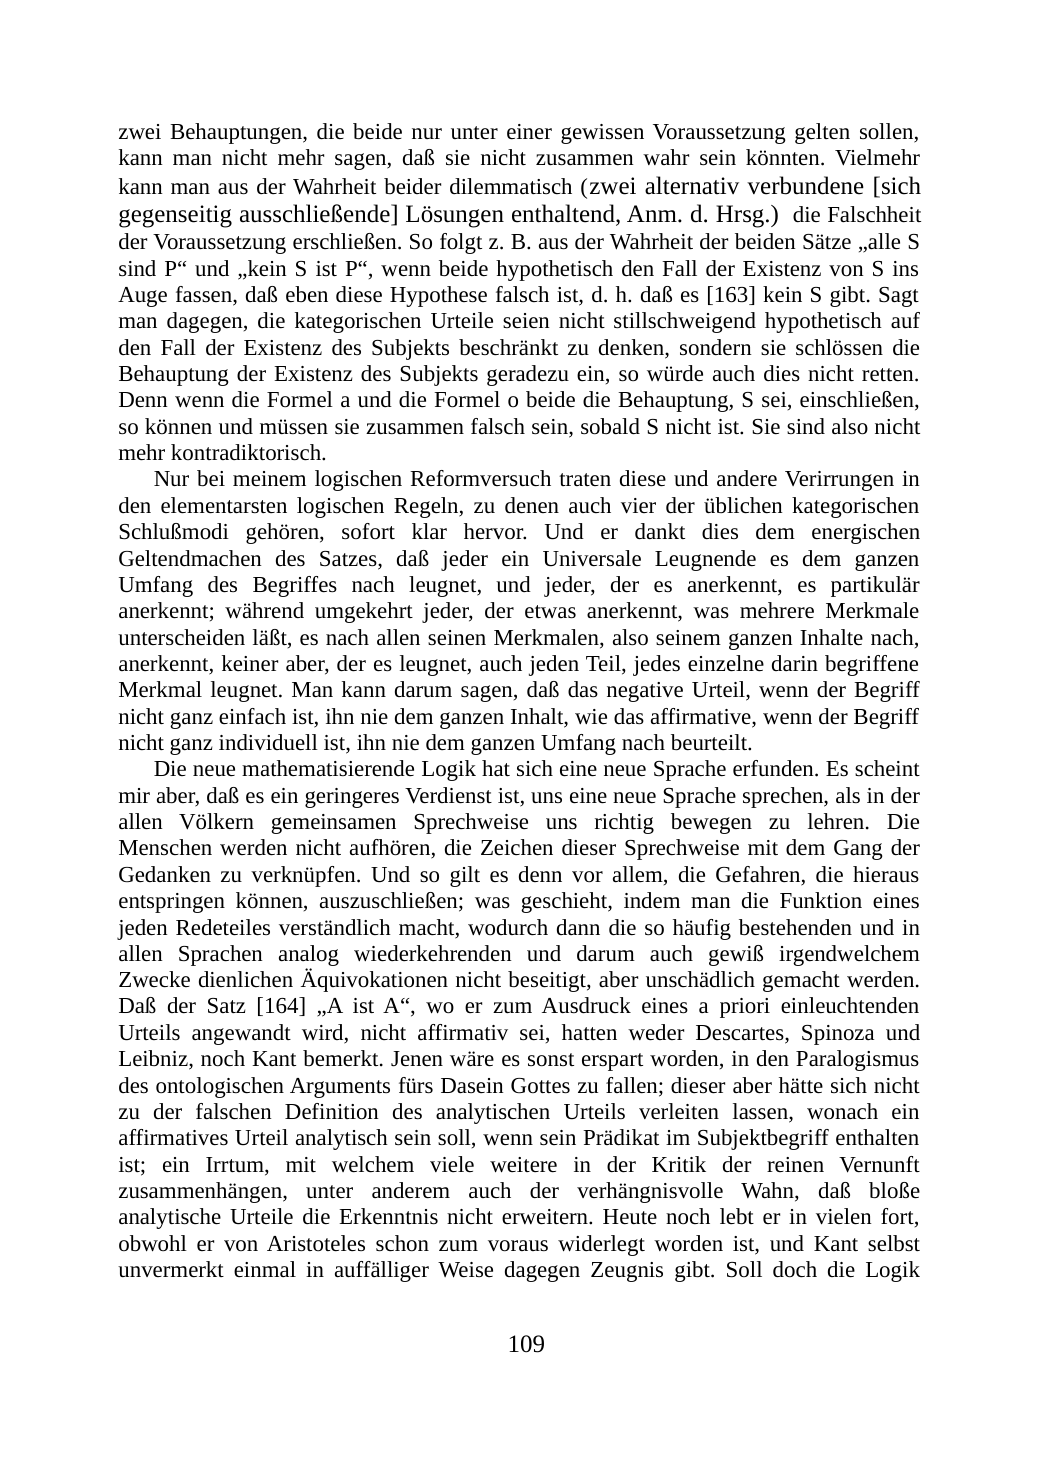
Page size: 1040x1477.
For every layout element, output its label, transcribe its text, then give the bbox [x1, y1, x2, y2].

text Nur bei meinem logischen Reformversuch traten diese und andere Verirrungen in den elementarsten logischen Regeln, zu denen auch vier der üblichen kategorischen Schlußmodi gehören, sofort klar hervor. Und er dankt dies dem energischen Geltendmachen des Satzes, daß jeder ein Universale Leugnende es dem ganzen Umfang des Begriffes nach leugnet, und jeder, der es anerkennt, es partikulär anerkennt; während umgekehrt jeder, der etwas anerkennt, was mehrere Merkmale unterscheiden läßt, es nach allen seinen Merkmalen, also seinem ganzen Inhalte nach, anerkennt, keiner aber, der es leugnet, auch jeden Teil, jedes einzelne darin begriffene Merkmal leugnet. Man kann darum sagen, daß das negative Urteil, wenn der Begriff nicht ganz einfach ist, ihn nie dem ganzen Inhalt, wie das affirmative, wenn der Begriff nicht ganz individuell ist, ihn nie dem ganzen Umfang nach beurteilt. [118, 466, 921, 755]
text Die neue mathematisierende Logik hat sich eine neue Sprache erfunden. Es scheint mir aber, daß es ein geringeres Verdienst ist, uns eine neue Sprache sprechen, als in der allen Völkern gemeinsamen Sprechweise uns richtig bewegen zu lehren. Die Menschen werden nicht aufhören, die Zeichen dieser Sprechweise mit dem Gang der Gedanken zu verknüpfen. Und so gilt es denn vor allem, die Gefahren, die hieraus entspringen können, auszuschließen; was geschieht, indem man die Funktion eines jeden Redeteiles verständlich macht, wodurch dann die so häufig bestehenden und in allen Sprachen analog wiederkehrenden und darum auch gewiß irgendwelchem Zwecke dienlichen Äquivokationen nicht beseitigt, aber unschädlich gemacht werden. Daß der Satz [164] „A ist A“, wo er zum Ausdruck eines a priori einleuchtenden Urteils angewandt wird, nicht affirmativ sei, hatten weder Descartes, Spinoza und Leibniz, noch Kant bemerkt. Jenen wäre es sonst erspart worden, in den Paralogismus des ontologischen Arguments fürs Dasein Gottes zu fallen; dieser aber hätte sich nicht zu der falschen Definition des analytischen Urteils verleiten lassen, wonach ein affirmatives Urteil analytisch sein soll, wenn sein Prädikat im Subjektbegriff enthalten ist; ein Irrtum, mit welchem viele weitere in der Kritik der reinen Vernunft zusammenhängen, unter anderem auch der verhängnisvolle Wahn, daß bloße analytische Urteile die Erkenntnis nicht erweitern. Heute noch lebt er in vielen fort, obwohl er von Aristoteles schon zum voraus widerlegt worden ist, und Kant selbst unvermerkt einmal in auffälliger Weise dagegen Zeugnis gibt. Soll doch die Logik [118, 755, 921, 1282]
text zwei Behauptungen, die beide nur unter einer gewissen Voraussetzung gelten sollen, kann man nicht mehr sagen, daß sie nicht zusammen wahr sein könnten. Vielmehr kann man aus der Wahrheit beider dilemmatisch (zwei alternativ verbundene [sich gegenseitig ausschließende] Lösungen enthaltend, Anm. d. Hrsg.) die Falschheit der Voraussetzung erschließen. So folgt z. B. aus der Wahrheit der beiden Sätze „alle S sind P“ und „kein S ist P“, wenn beide hypothetisch den Fall der Existenz von S ins Auge fassen, daß eben diese Hypothese falsch ist, d. h. daß es [163] kein S gibt. Sagt man dagegen, die kategorischen Urteile seien nicht stillschweigend hypothetisch auf den Fall der Existenz des Subjekts beschränkt zu denken, sondern sie schlössen die Behauptung der Existenz des Subjekts geradezu ein, so würde auch dies nicht retten. Denn wenn die Formel a und die Formel o beide die Behauptung, S sei, einschließen, so können und müssen sie zusammen falsch sein, sobald S nicht ist. Sie sind also nicht mehr kontradiktorisch. [118, 118, 921, 466]
